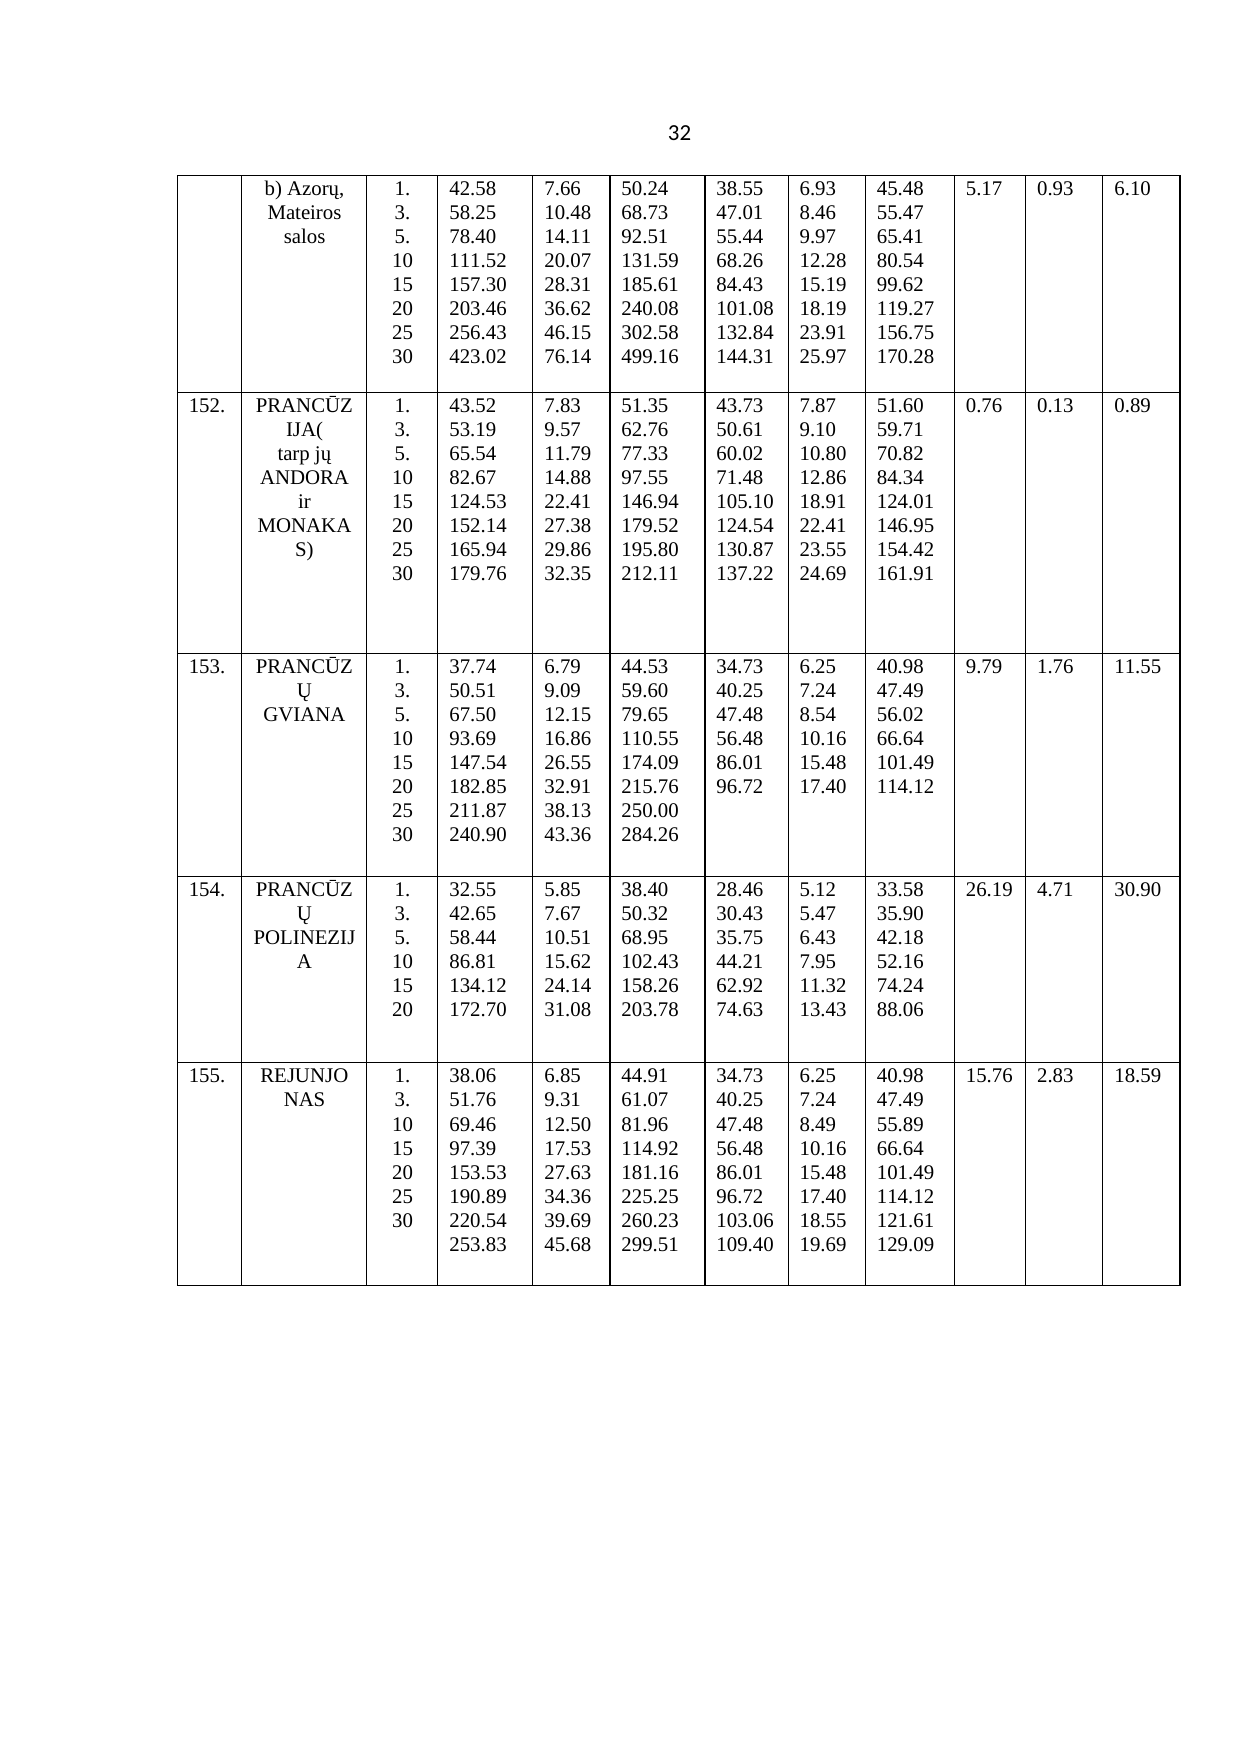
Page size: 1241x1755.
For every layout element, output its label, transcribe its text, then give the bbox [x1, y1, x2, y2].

table_cell 5.17 [955, 176, 1025, 392]
table_cell 154. [178, 877, 241, 1062]
table_cell 1. 3. 5. 10 15 20 25 30 [367, 393, 437, 652]
table_cell 2.83 [1026, 1063, 1102, 1285]
table_cell 6.25 7.24 8.54 10.16 15.48 17.40 [789, 654, 865, 876]
table_cell 44.91 61.07 81.96 114.92 181.16 225.25 260.23 299.51 [611, 1063, 704, 1285]
table_cell 43.73 50.61 60.02 71.48 105.10 124.54 130.87 137.22 [706, 393, 788, 652]
table_cell 45.48 55.47 65.41 80.54 99.62 119.27 156.75 170.28 [866, 176, 954, 392]
table_cell 50.24 68.73 92.51 131.59 185.61 240.08 302.58 499.16 [611, 176, 704, 392]
table_cell 6.85 9.31 12.50 17.53 27.63 34.36 39.69 45.68 [533, 1063, 609, 1285]
table_cell 5.85 7.67 10.51 15.62 24.14 31.08 [533, 877, 609, 1062]
table_cell 1. 3. 5. 10 15 20 [367, 877, 437, 1062]
table_cell 1. 3. 10 15 20 25 30 [367, 1063, 437, 1285]
table_cell 0.76 [955, 393, 1025, 652]
table_cell 15.76 [955, 1063, 1025, 1285]
table_cell 34.73 40.25 47.48 56.48 86.01 96.72 103.06 109.40 [706, 1063, 788, 1285]
table_cell REJUNJONAS [242, 1063, 366, 1285]
table_cell 7.87 9.10 10.80 12.86 18.91 22.41 23.55 24.69 [789, 393, 865, 652]
table_cell 26.19 [955, 877, 1025, 1062]
table_cell 1. 3. 5. 10 15 20 25 30 [367, 654, 437, 876]
table_cell 30.90 [1103, 877, 1179, 1062]
table_cell PRANCŪZŲ POLINEZIJA [242, 877, 366, 1062]
table_cell 42.58 58.25 78.40 111.52 157.30 203.46 256.43 423.02 [438, 176, 532, 392]
table_cell 7.83 9.57 11.79 14.88 22.41 27.38 29.86 32.35 [533, 393, 609, 652]
table_cell 18.59 [1103, 1063, 1179, 1285]
table_cell 6.79 9.09 12.15 16.86 26.55 32.91 38.13 43.36 [533, 654, 609, 876]
table_cell b) Azorų, Mateiros salos [242, 176, 366, 392]
table_cell 38.55 47.01 55.44 68.26 84.43 101.08 132.84 144.31 [706, 176, 788, 392]
table_cell 51.35 62.76 77.33 97.55 146.94 179.52 195.80 212.11 [611, 393, 704, 652]
table_cell 34.73 40.25 47.48 56.48 86.01 96.72 [706, 654, 788, 876]
table_cell [178, 176, 241, 392]
table_cell 38.40 50.32 68.95 102.43 158.26 203.78 [611, 877, 704, 1062]
table_cell 0.13 [1026, 393, 1102, 652]
table_cell 4.71 [1026, 877, 1102, 1062]
table_cell PRANCŪZŲ GVIANA [242, 654, 366, 876]
table_cell 7.66 10.48 14.11 20.07 28.31 36.62 46.15 76.14 [533, 176, 609, 392]
table_cell 11.55 [1103, 654, 1179, 876]
table_cell 37.74 50.51 67.50 93.69 147.54 182.85 211.87 240.90 [438, 654, 532, 876]
table_cell 44.53 59.60 79.65 110.55 174.09 215.76 250.00 284.26 [611, 654, 704, 876]
table_cell 51.60 59.71 70.82 84.34 124.01 146.95 154.42 161.91 [866, 393, 954, 652]
table_cell 0.93 [1026, 176, 1102, 392]
table_cell 5.12 5.47 6.43 7.95 11.32 13.43 [789, 877, 865, 1062]
table_cell 33.58 35.90 42.18 52.16 74.24 88.06 [866, 877, 954, 1062]
table_cell 9.79 [955, 654, 1025, 876]
table_cell 1. 3. 5. 10 15 20 25 30 [367, 176, 437, 392]
table_cell 0.89 [1103, 393, 1179, 652]
table_cell 6.93 8.46 9.97 12.28 15.19 18.19 23.91 25.97 [789, 176, 865, 392]
table_cell 43.52 53.19 65.54 82.67 124.53 152.14 165.94 179.76 [438, 393, 532, 652]
table_cell 155. [178, 1063, 241, 1285]
table_cell 1.76 [1026, 654, 1102, 876]
table_cell 152. [178, 393, 241, 652]
table_cell PRANCŪZIJA( tarp jų ANDORA ir MONAKAS) [242, 393, 366, 652]
table_cell 153. [178, 654, 241, 876]
table_cell 40.98 47.49 56.02 66.64 101.49 114.12 [866, 654, 954, 876]
table_cell 40.98 47.49 55.89 66.64 101.49 114.12 121.61 129.09 [866, 1063, 954, 1285]
table_cell 38.06 51.76 69.46 97.39 153.53 190.89 220.54 253.83 [438, 1063, 532, 1285]
table_cell 6.10 [1103, 176, 1179, 392]
table_cell 32.55 42.65 58.44 86.81 134.12 172.70 [438, 877, 532, 1062]
table_cell 6.25 7.24 8.49 10.16 15.48 17.40 18.55 19.69 [789, 1063, 865, 1285]
table_cell 28.46 30.43 35.75 44.21 62.92 74.63 [706, 877, 788, 1062]
